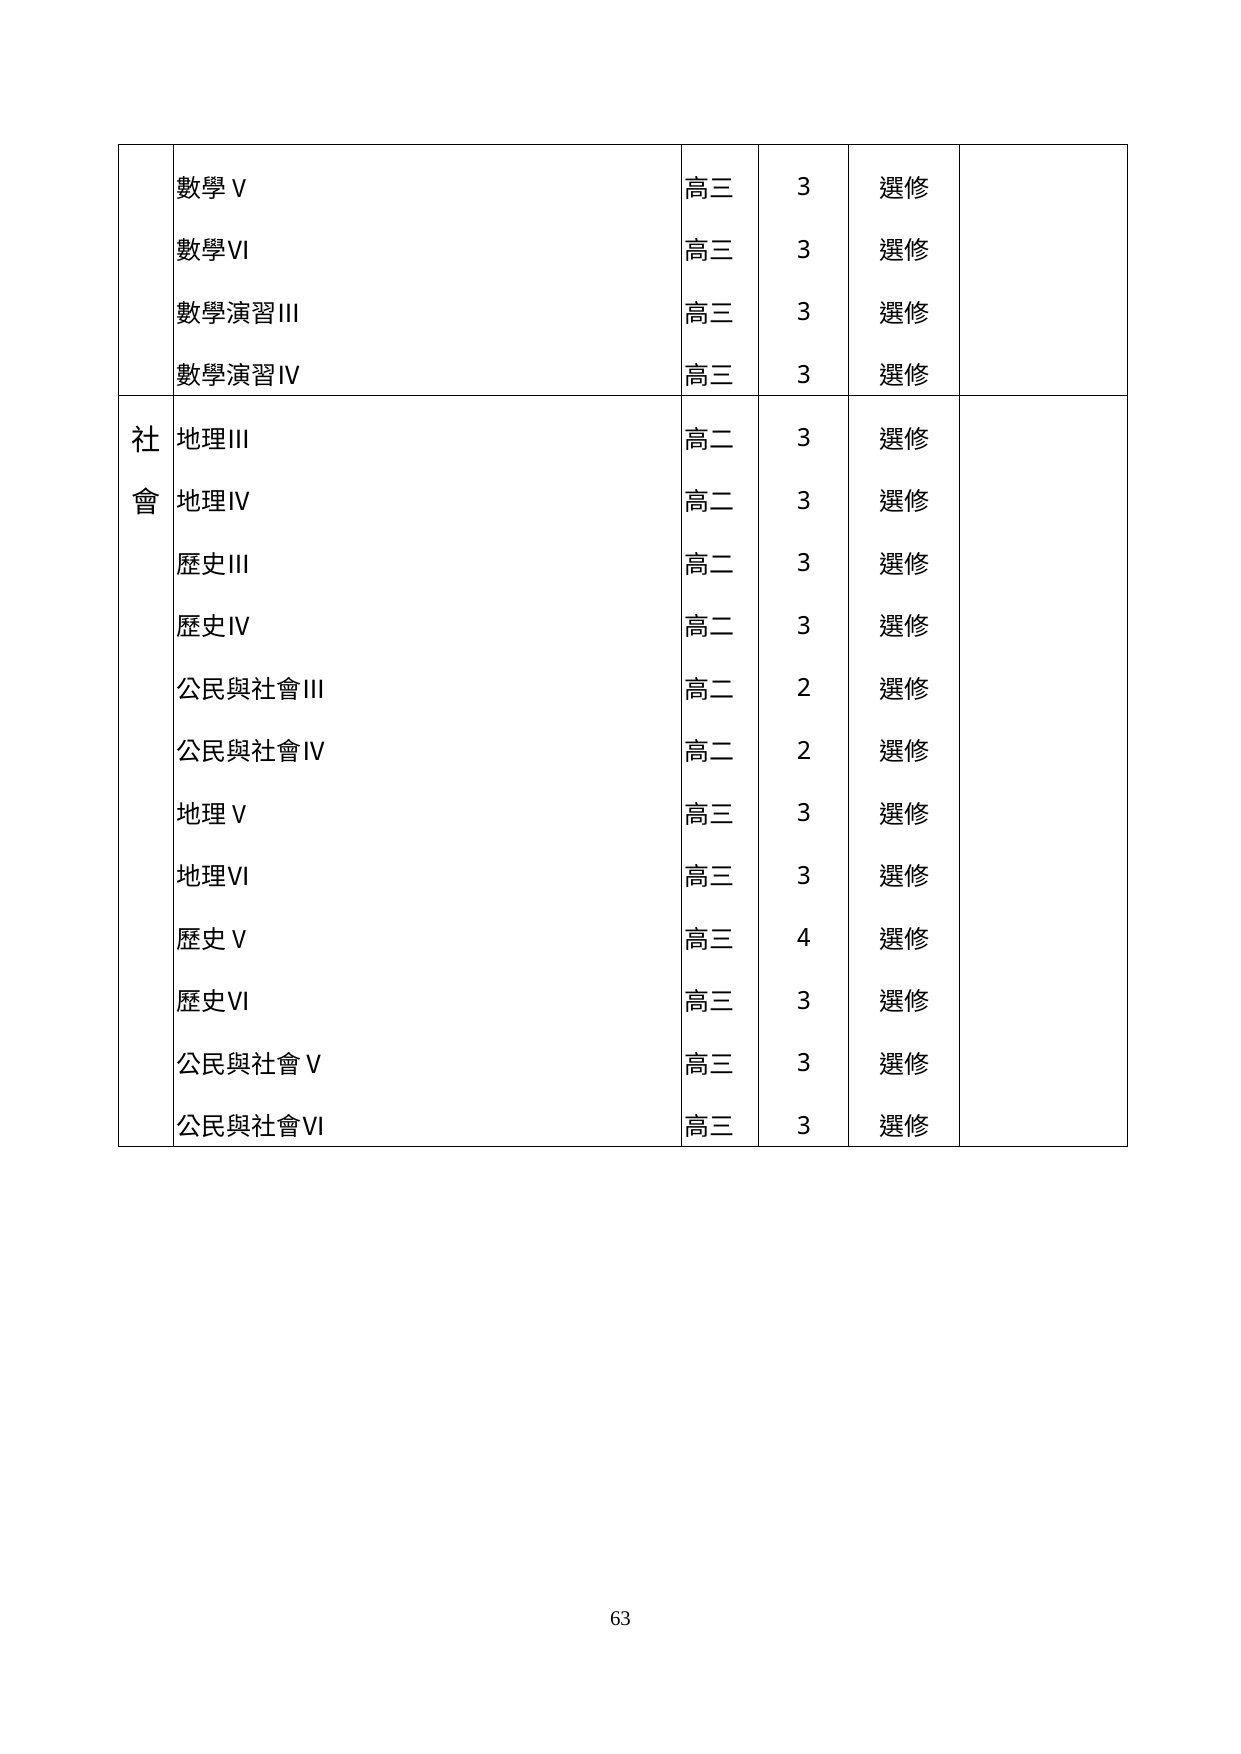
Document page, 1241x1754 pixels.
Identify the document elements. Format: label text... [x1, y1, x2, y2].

table_cell 選修 選修 選修 選修 選修 選修 選修 選修 選修 選修 選修 選修 [849, 396, 959, 1146]
table_cell 3 3 3 3 [759, 145, 848, 394]
table_cell [960, 396, 1127, 1146]
table_cell 高三 高三 高三 高三 [682, 145, 758, 394]
table_cell [119, 145, 173, 394]
table_cell 3 3 3 3 2 2 3 3 4 3 3 3 [759, 396, 848, 1146]
table_cell [960, 145, 1127, 394]
table_cell 地理Ⅲ 地理Ⅳ 歷史Ⅲ 歷史Ⅳ 公民與社會Ⅲ 公民與社會Ⅳ 地理V 地理Ⅵ 歷史V 歷史Ⅵ 公民與社會Ⅴ 公民與社會Ⅵ [174, 396, 681, 1146]
table_cell 數學V 數學Ⅵ 數學演習Ⅲ 數學演習Ⅳ [174, 145, 681, 394]
table_cell 選修 選修 選修 選修 [849, 145, 959, 394]
table_cell 高二 高二 高二 高二 高二 高二 高三 高三 高三 高三 高三 高三 [682, 396, 758, 1146]
table_cell 社會 [119, 396, 173, 1146]
